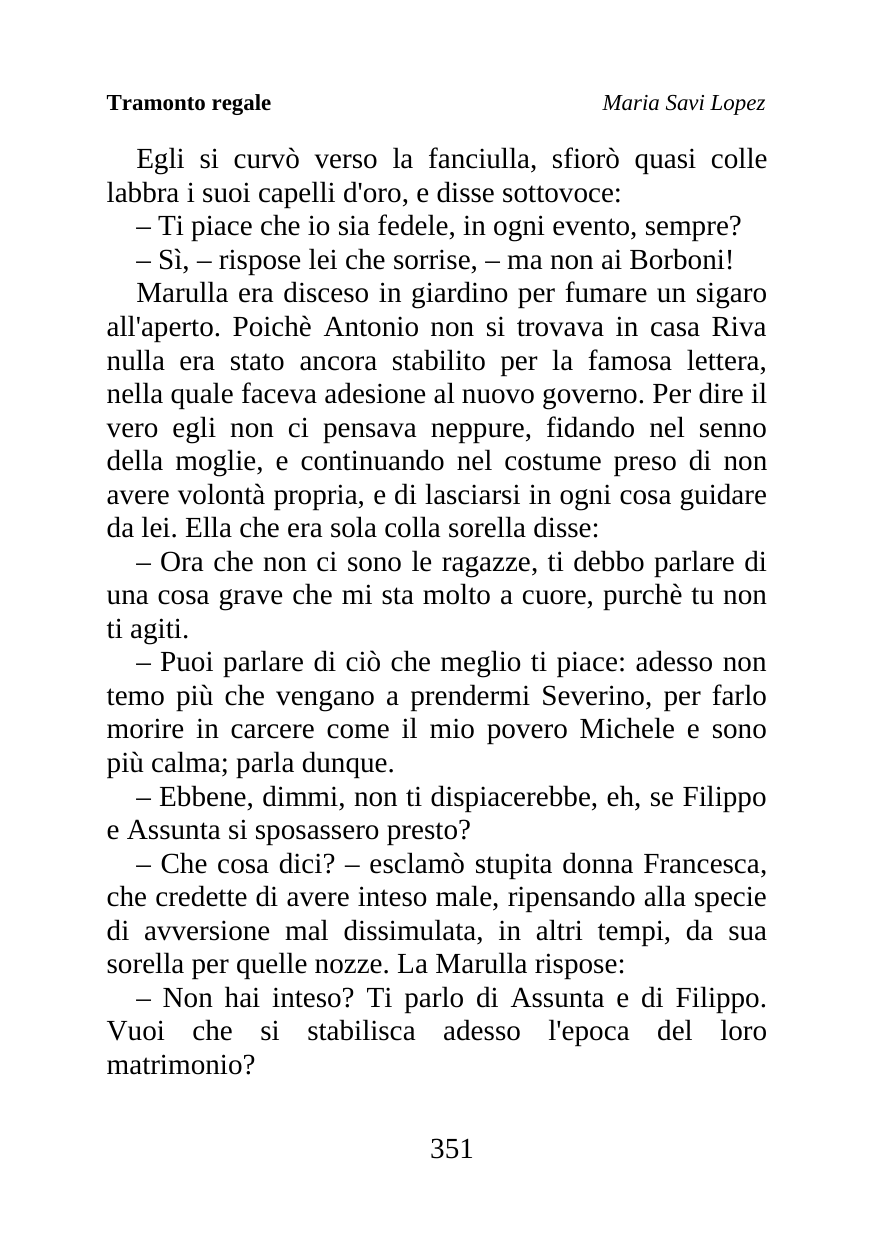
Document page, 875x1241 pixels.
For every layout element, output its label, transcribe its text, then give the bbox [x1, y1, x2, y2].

text – Non hai inteso? Ti parlo di Assunta e di Filippo. Vuoi che si stabilisca adesso l'epoca del loro matrimonio? [106, 980, 768, 1081]
text – Ebbene, dimmi, non ti dispiacerebbe, eh, se Filippo e Assunta si sposassero presto? [106, 779, 768, 846]
text – Puoi parlare di ciò che meglio ti piace: adesso non temo più che vengano a prendermi Severino, per farlo morire in carcere come il mio povero Michele e sono più calma; parla dunque. [106, 644, 768, 779]
text – Sì, – rispose lei che sorrise, – ma non ai Borboni! [106, 242, 768, 276]
text Egli si curvò verso la fanciulla, sfiorò quasi colle labbra i suoi capelli d'oro, e disse sottovoce: [106, 141, 768, 208]
text – Ora che non ci sono le ragazze, ti debbo parlare di una cosa grave che mi sta molto a cuore, purchè tu non ti agiti. [106, 544, 768, 644]
text – Ti piace che io sia fedele, in ogni evento, sempre? [106, 208, 768, 242]
text Marulla era disceso in giardino per fumare un sigaro all'aperto. Poichè Antonio non si trovava in casa Riva nulla era stato ancora stabilito per la famosa lettera, nella quale faceva adesione al nuovo governo. Per dire il vero egli non ci pensava neppure, fidando nel senno della moglie, e continuando nel costume preso di non avere volontà propria, e di lasciarsi in ogni cosa guidare da lei. Ella che era sola colla sorella disse: [106, 276, 768, 544]
text – Che cosa dici? – esclamò stupita donna Francesca, che credette di avere inteso male, ripensando alla specie di avversione mal dissimulata, in altri tempi, da sua sorella per quelle nozze. La Marulla rispose: [106, 846, 768, 980]
